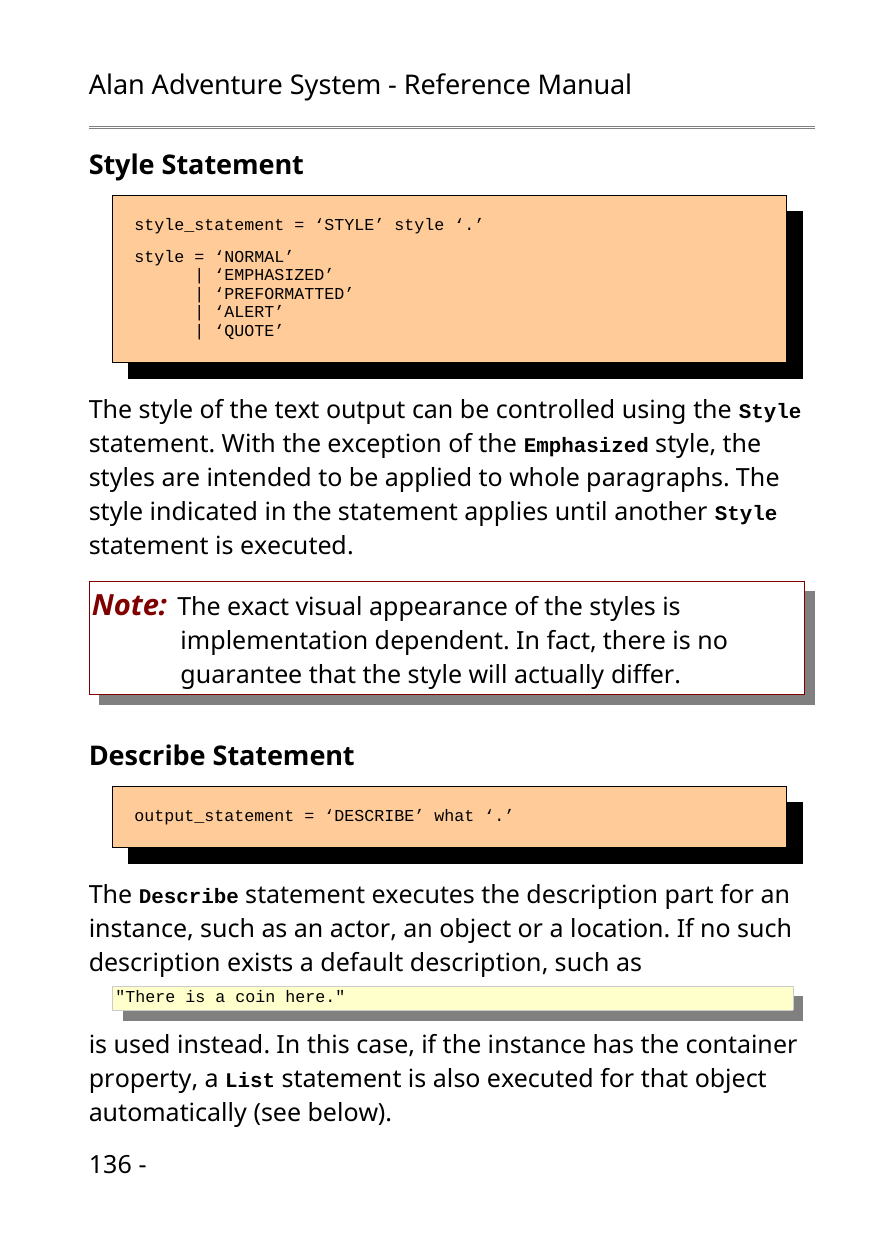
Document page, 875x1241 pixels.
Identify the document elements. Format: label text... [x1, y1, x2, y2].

text style_statement = ‘STYLE’ style ‘.’ [113, 196, 786, 227]
text style = ‘NORMAL’ | ‘EMPHASIZED’ | ‘PREFORMATTED’ | ‘ALERT’ | ‘QUOTE’ [113, 227, 786, 362]
text output_statement = ‘DESCRIBE’ what ‘.’ [113, 787, 786, 847]
list The exact visual appearance of the styles is implementation dependent. In fact, there is no guarantee that the style will actually differ. [90, 582, 804, 694]
text is used instead. In this case, if the instance has the container property, a List statement is also executed for that object automatically (see below). [88, 1027, 815, 1129]
text The style of the text output can be controlled using the Style statement. With the exception of the Emphasized style, the styles are intended to be applied to whole paragraphs. The style indicated in the statement applies until another Style statement is executed. [88, 392, 815, 562]
subtitle Style Statement [88, 146, 815, 182]
text The Describe statement executes the description part for an instance, such as an actor, an object or a location. If no such description exists a default description, such as [88, 877, 815, 979]
subtitle Describe Statement [88, 736, 815, 773]
text "There is a coin here." [113, 987, 793, 1010]
